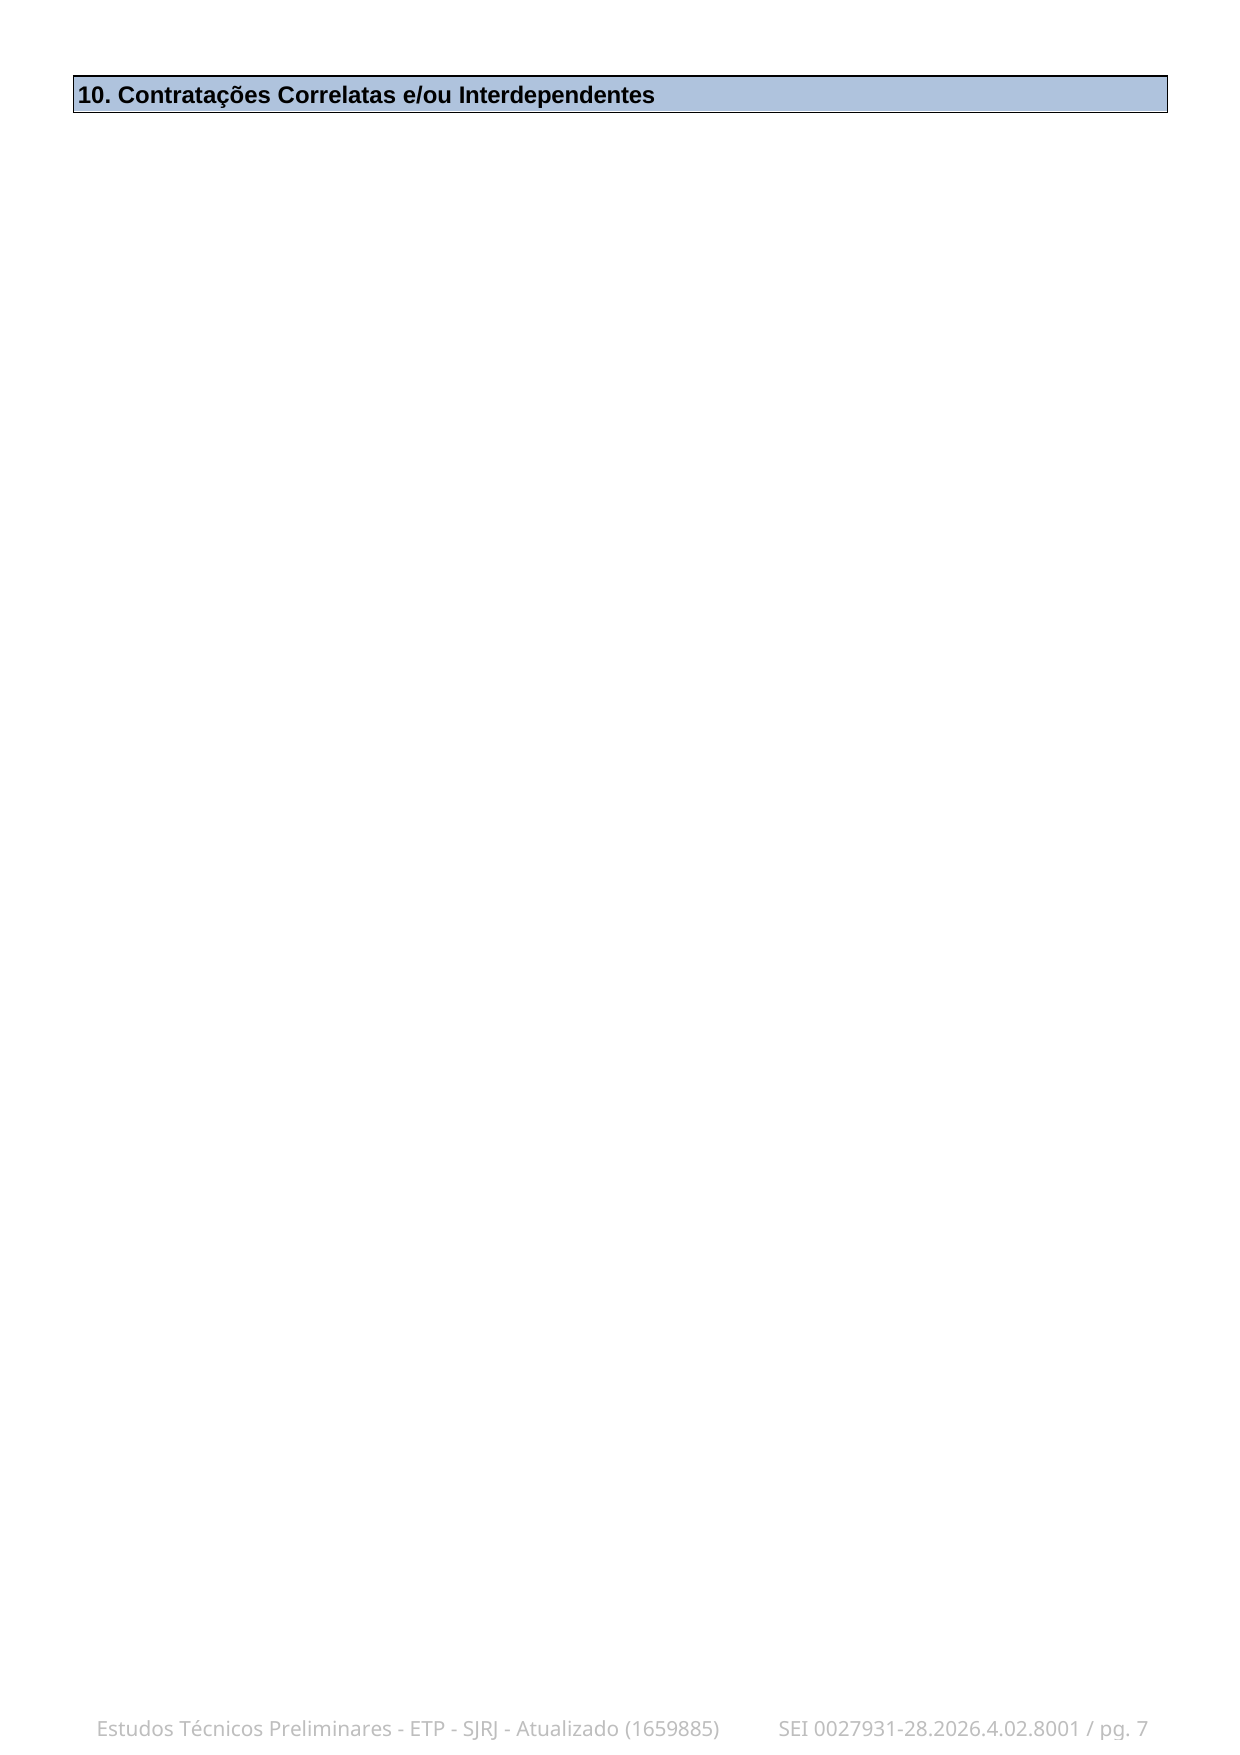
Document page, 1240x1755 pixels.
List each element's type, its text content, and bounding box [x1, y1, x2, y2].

table_header 10. Contratações Correlatas e/ou Interdependentes [74, 77, 1167, 111]
